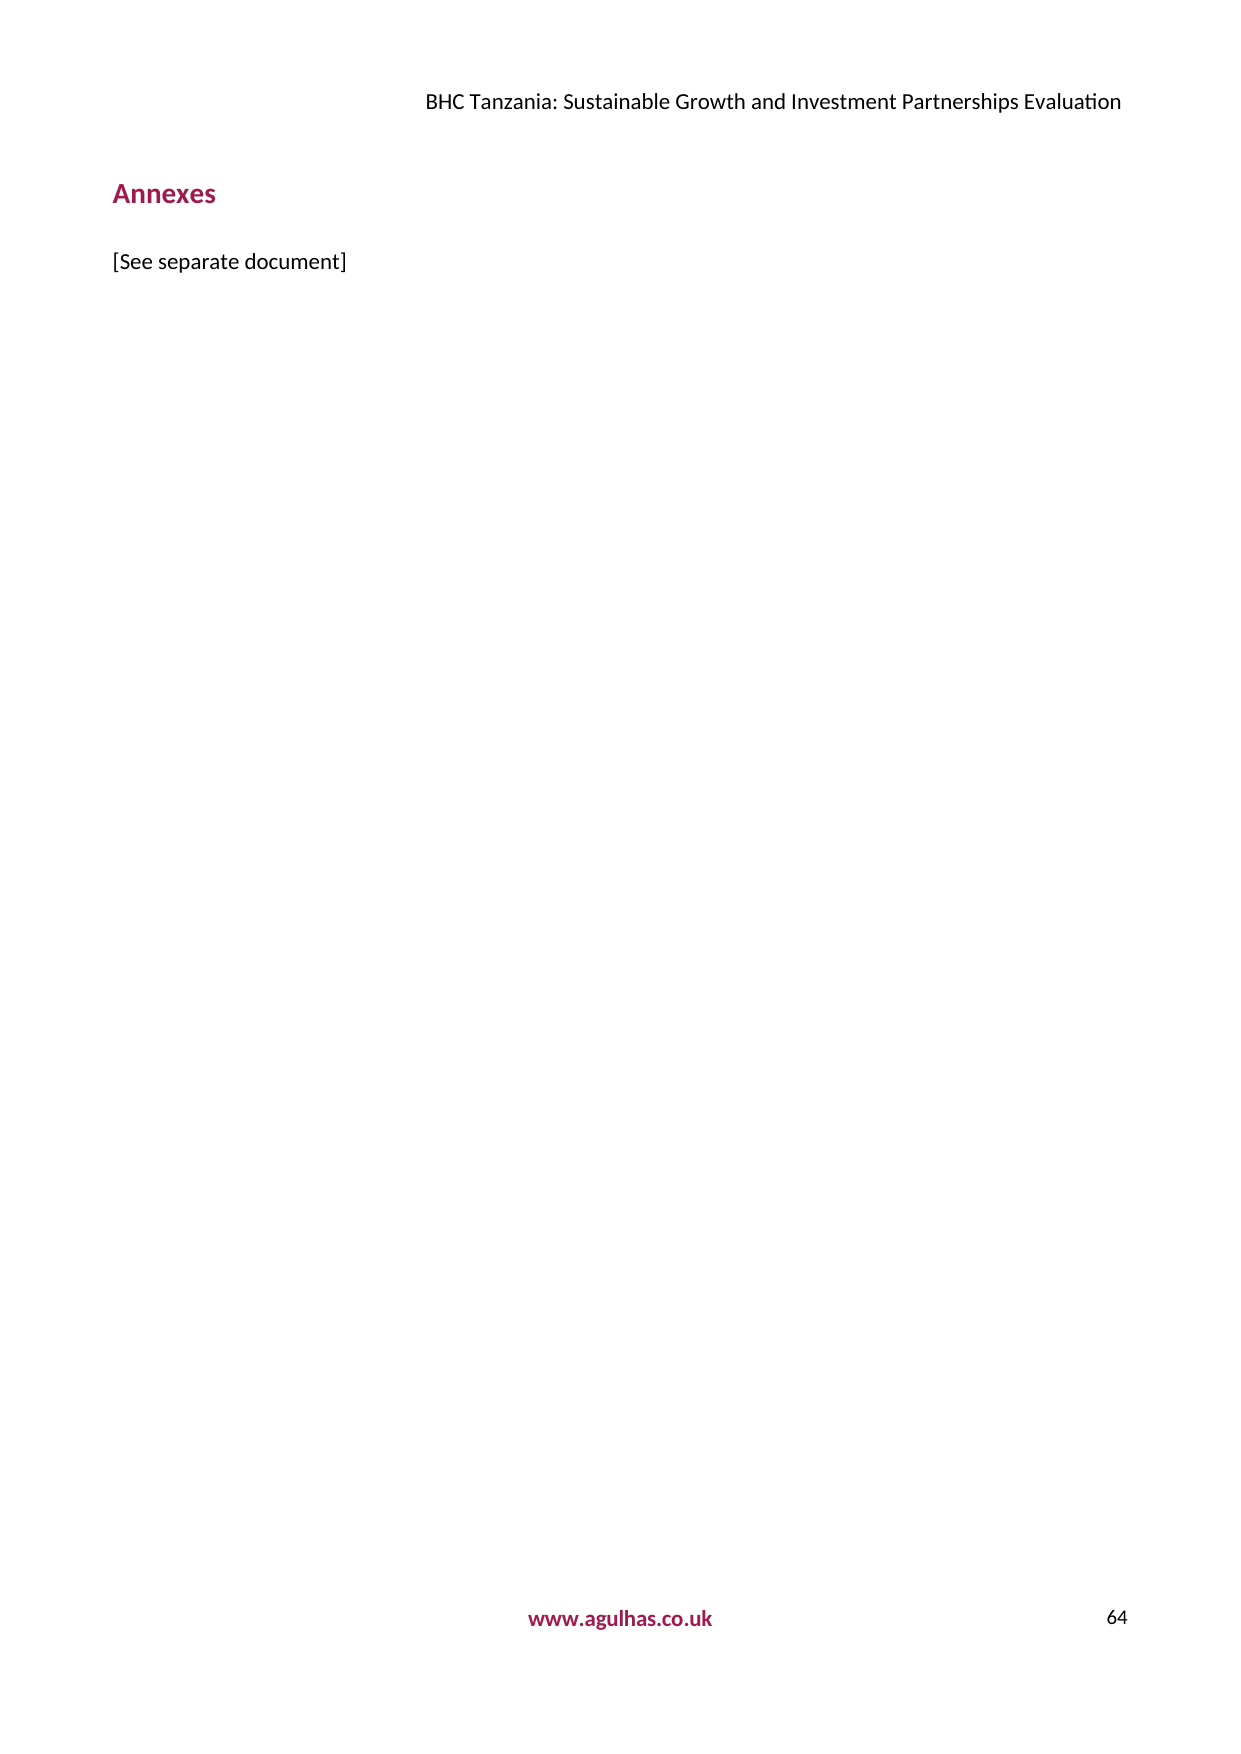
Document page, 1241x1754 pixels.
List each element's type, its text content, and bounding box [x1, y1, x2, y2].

subtitle Annexes [112, 175, 1128, 211]
text [See separate document] [112, 247, 1128, 275]
